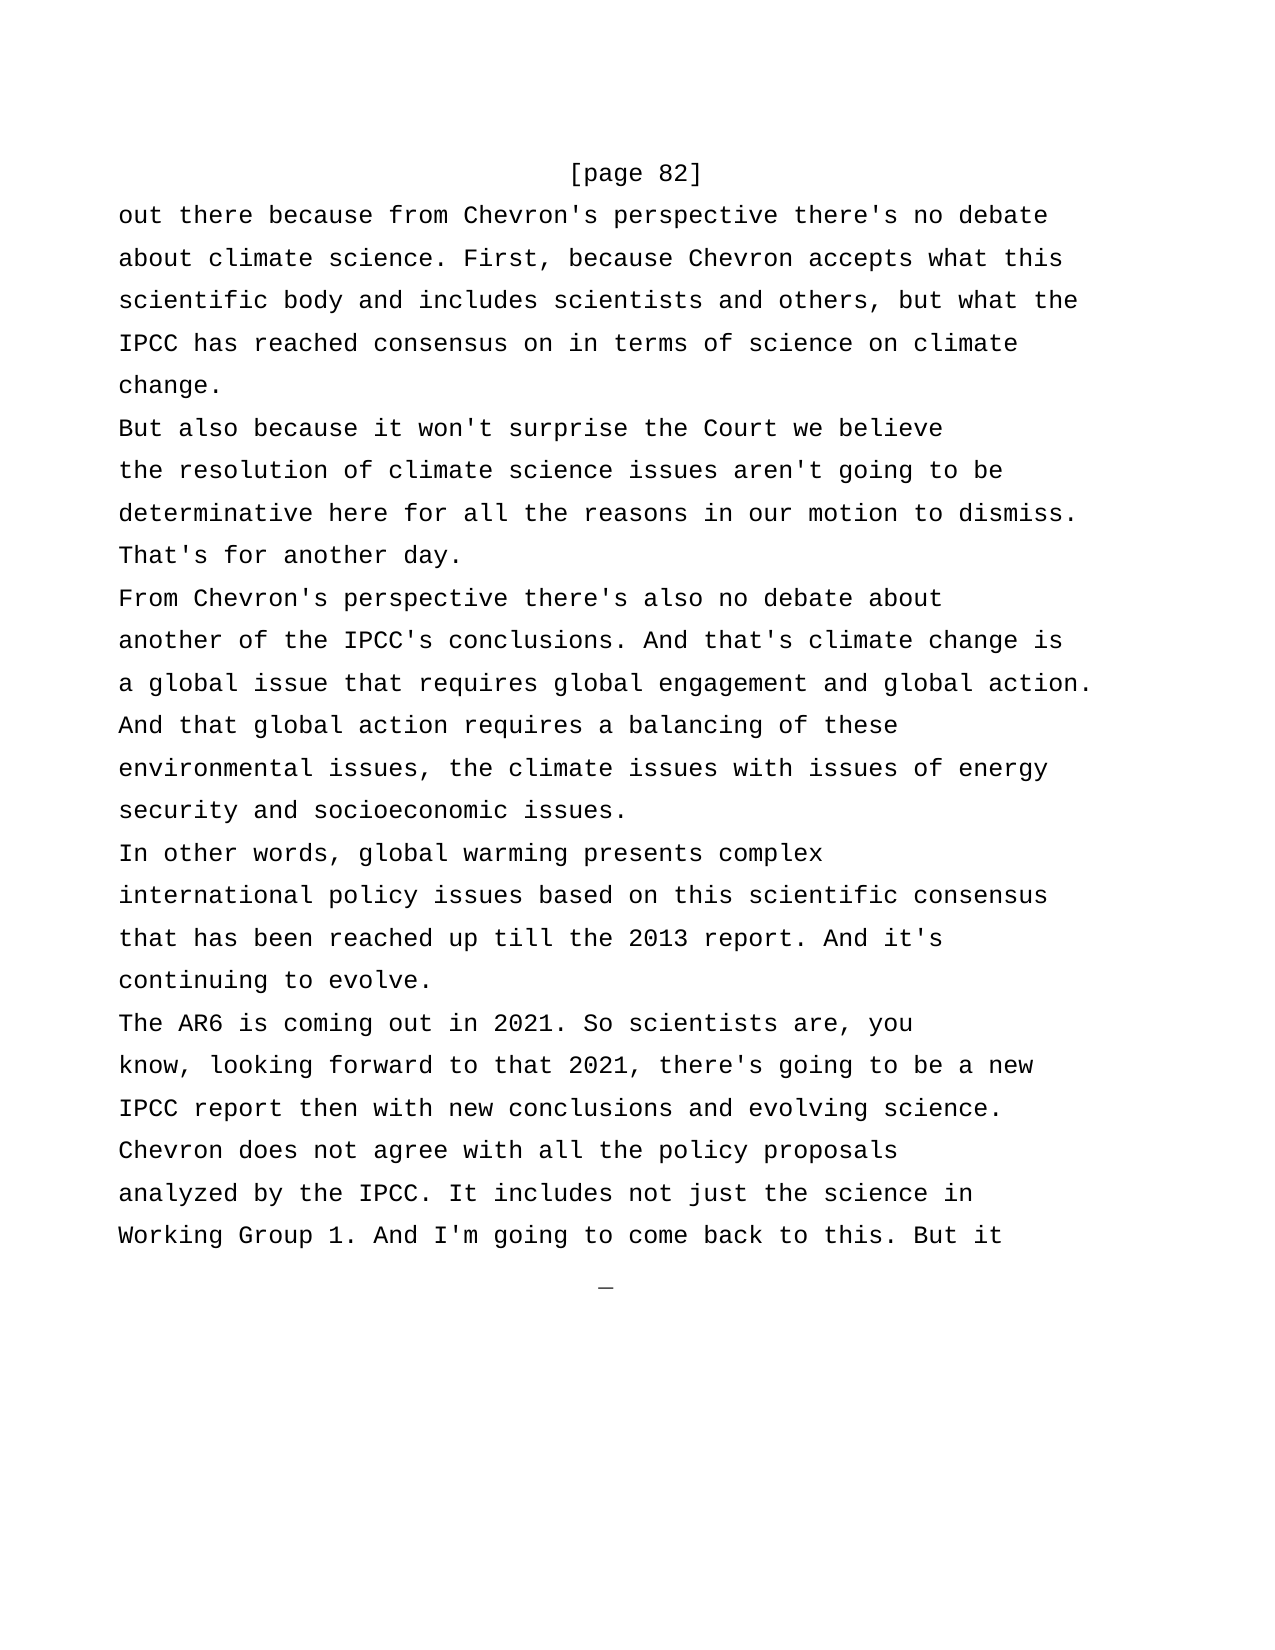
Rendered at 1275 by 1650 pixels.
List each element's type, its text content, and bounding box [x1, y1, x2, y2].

text international policy issues based on this scientific consensus [118, 883, 1157, 911]
text environmental issues, the climate issues with issues of energy [118, 756, 1157, 784]
text IPCC report then with new conclusions and evolving science. [118, 1096, 1157, 1124]
text The AR6 is coming out in 2021. So scientists are, you [118, 1011, 1157, 1039]
text that has been reached up till the 2013 report. And it's [118, 926, 1157, 954]
text In other words, global warming presents complex [118, 841, 1157, 869]
text continuing to evolve. [118, 968, 1157, 996]
text a global issue that requires global engagement and global action. [118, 671, 1157, 699]
text And that global action requires a balancing of these [118, 713, 1157, 741]
text That's for another day. [118, 543, 1157, 571]
text scientific body and includes scientists and others, but what the [118, 288, 1157, 316]
text about climate science. First, because Chevron accepts what this [118, 246, 1157, 274]
text [page 82] [118, 161, 1157, 189]
text _ [118, 1266, 1157, 1294]
text out there because from Chevron's perspective there's no debate [118, 203, 1157, 231]
text But also because it won't surprise the Court we believe [118, 416, 1157, 444]
text another of the IPCC's conclusions. And that's climate change is [118, 628, 1157, 656]
text analyzed by the IPCC. It includes not just the science in [118, 1181, 1157, 1209]
text IPCC has reached consensus on in terms of science on climate [118, 331, 1157, 359]
text determinative here for all the reasons in our motion to dismiss. [118, 501, 1157, 529]
text security and socioeconomic issues. [118, 798, 1157, 826]
text know, looking forward to that 2021, there's going to be a new [118, 1053, 1157, 1081]
text From Chevron's perspective there's also no debate about [118, 586, 1157, 614]
text the resolution of climate science issues aren't going to be [118, 458, 1157, 486]
text Chevron does not agree with all the policy proposals [118, 1138, 1157, 1166]
text change. [118, 373, 1157, 401]
text Working Group 1. And I'm going to come back to this. But it [118, 1223, 1157, 1251]
